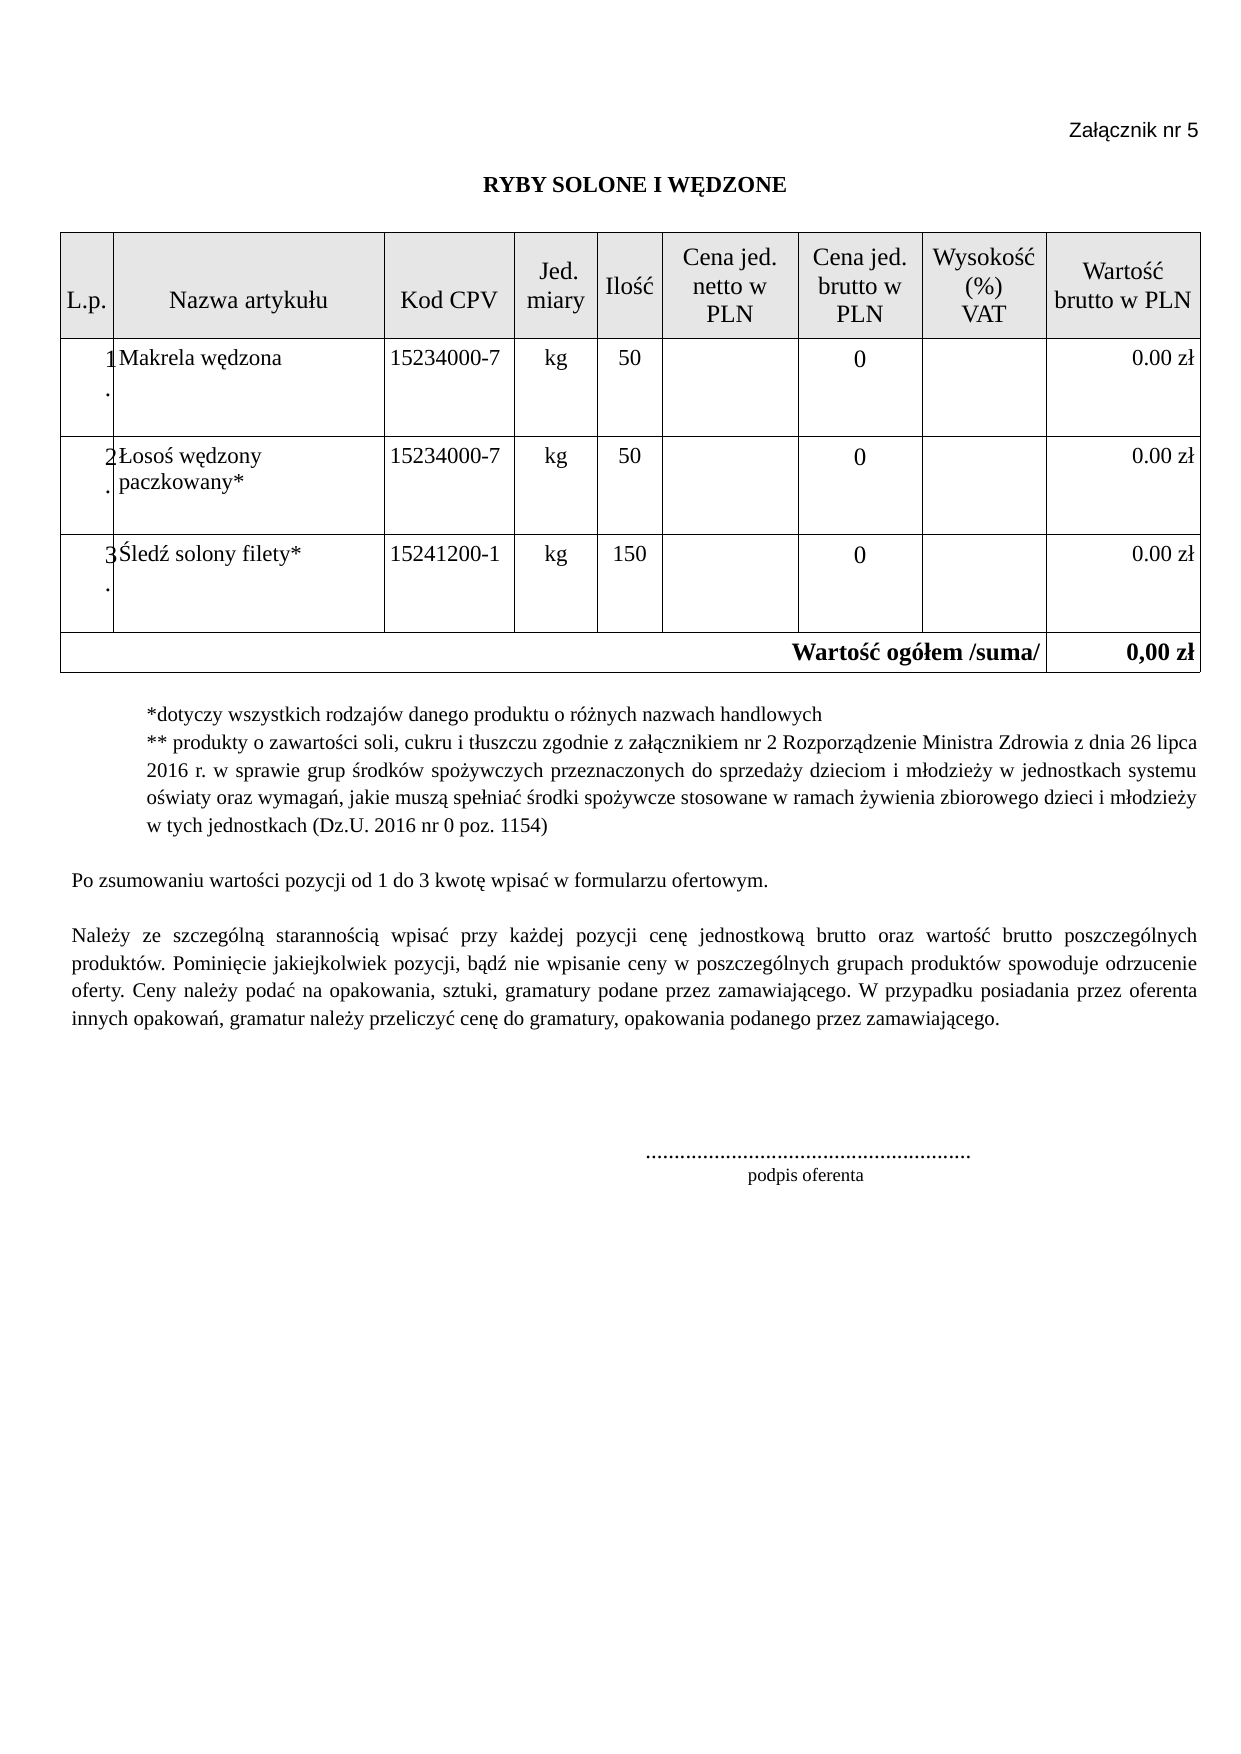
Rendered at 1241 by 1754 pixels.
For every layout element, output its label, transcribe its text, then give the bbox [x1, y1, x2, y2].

table_cell 0,00 zł [1047, 633, 1200, 672]
table_cell 15241200-1 [385, 535, 514, 632]
table_cell 50 [598, 437, 662, 534]
table_header Nazwa artykułu [114, 233, 384, 338]
text podpis oferenta [639, 1164, 972, 1186]
table_cell 0 [799, 535, 922, 632]
table_cell [663, 339, 798, 436]
text Należy ze szczególną starannością wpisać przy każdej pozycji cenę jednostkową brutto oraz wartość brutto poszczególnych produktów. Pominięcie jakiejkolwiek pozycji, bądź nie wpisanie ceny w poszczególnych grupach produktów spowoduje odrzucenie oferty. Ceny należy podać na opakowania, sztuki, gramatury podane przez zamawiającego. W przypadku posiadania przez oferenta innych opakowań, gramatur należy przeliczyć cenę do gramatury, opakowania podanego przez zamawiającego. [71, 923, 1198, 1030]
table_cell 150 [598, 535, 662, 632]
table_cell 0,00 zł [1047, 535, 1200, 632]
table_cell 0 [799, 339, 922, 436]
list *dotyczy wszystkich rodzajów danego produktu o różnych nazwach handlowych [109, 702, 1198, 726]
table_cell [923, 339, 1046, 436]
table_cell Łosoś wędzony paczkowany* [114, 437, 384, 534]
table_cell Wartość ogółem /suma/ [61, 633, 1046, 672]
table_cell [663, 535, 798, 632]
text Po zsumowaniu wartości pozycji od 1 do 3 kwotę wpisać w formularzu ofertowym. [71, 868, 1198, 892]
table_cell 0,00 zł [1047, 437, 1200, 534]
table_cell 0,00 zł [1047, 339, 1200, 436]
table_cell [61, 339, 113, 436]
table_header Cena jed. brutto w PLN [799, 233, 922, 338]
table_header Wartość brutto w PLN [1047, 233, 1200, 338]
table_cell 15234000-7 [385, 437, 514, 534]
table_cell [61, 437, 113, 534]
table_cell [663, 437, 798, 534]
table_cell 50 [598, 339, 662, 436]
table_cell [923, 535, 1046, 632]
table_cell [923, 437, 1046, 534]
table_cell [61, 535, 113, 632]
table_header Wysokość (%) VAT [923, 233, 1046, 338]
table_cell 15234000-7 [385, 339, 514, 436]
table_cell kg [515, 339, 597, 436]
table_header Ilość [598, 233, 662, 338]
table_cell 0 [799, 437, 922, 534]
table_cell kg [515, 535, 597, 632]
table_header Jed. miary [515, 233, 597, 338]
table_cell kg [515, 437, 597, 534]
table_header Cena jed. netto w PLN [663, 233, 798, 338]
text RYBY SOLONE I WĘDZONE [71, 172, 1198, 198]
text ......................................................... [639, 1138, 972, 1164]
table_cell Śledź solony filety* [114, 535, 384, 632]
table_header Kod CPV [385, 233, 514, 338]
table_header L.p. [61, 233, 113, 338]
list ** produkty o zawartości soli, cukru i tłuszczu zgodnie z załącznikiem nr 2 Rozporządzenie Ministra Zdrowia z dnia 26 lipca 2016 r. w sprawie grup środków spożywczych przeznaczonych do sprzedaży dzieciom i młodzieży w jednostkach systemu oświaty oraz wymagań, jakie muszą spełniać środki spożywcze stosowane w ramach żywienia zbiorowego dzieci i młodzieży w tych jednostkach (Dz.U. 2016 nr 0 poz. 1154) [109, 730, 1198, 837]
table_cell Makrela wędzona [114, 339, 384, 436]
